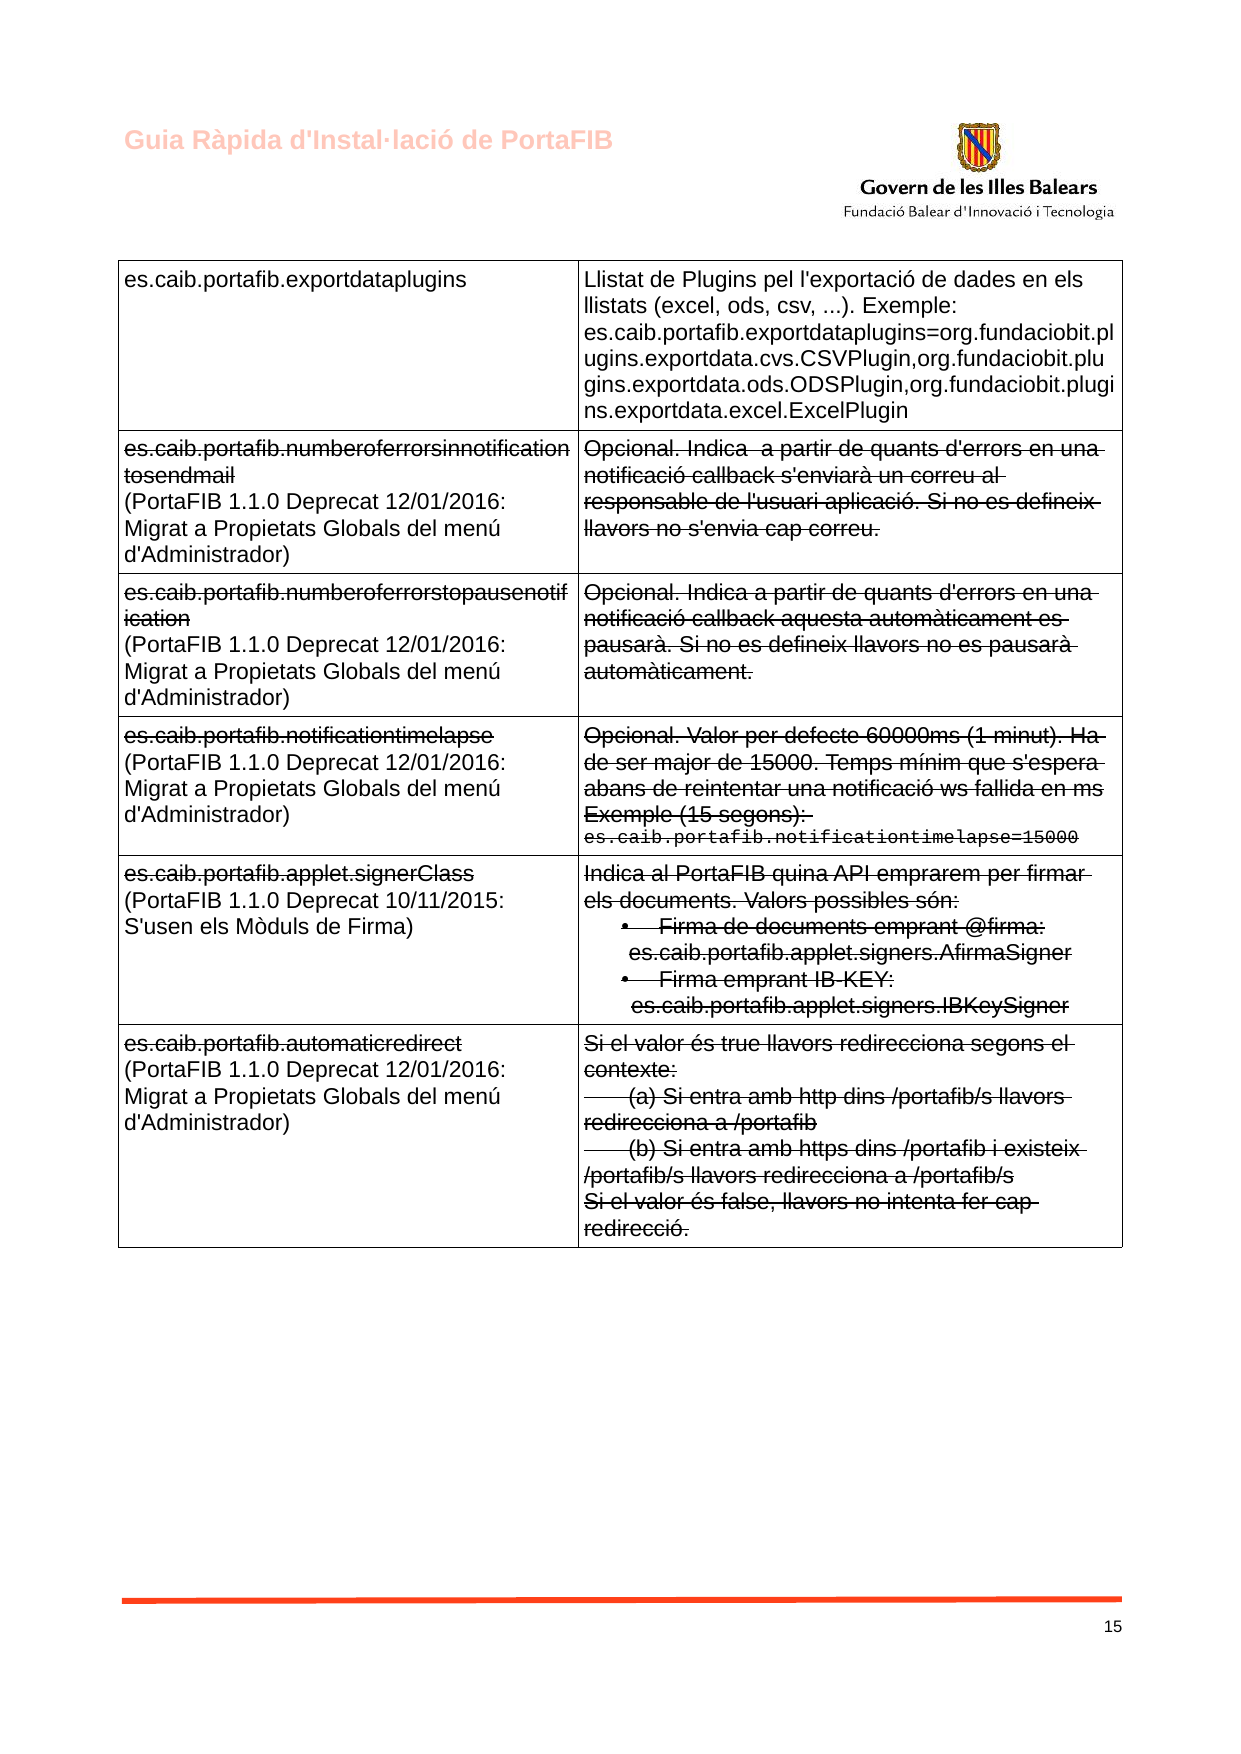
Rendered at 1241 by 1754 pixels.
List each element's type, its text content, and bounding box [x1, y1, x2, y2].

table_cell Si el valor és true llavors redirecciona segons el contexte: (a) Si entra amb http dins /portafib/s llavors redirecciona a /portafib (b) Si entra amb https dins /portafib i existeix /portafib/s llavors redirecciona a /portafib/s Si el valor és false, llavors no intenta fer cap redirecció. [579, 1025, 1122, 1247]
table_cell Opcional. Indica a partir de quants d'errors en una notificació callback aquesta automàticament es pausarà. Si no es defineix llavors no es pausarà automàticament. [579, 574, 1122, 716]
table_cell es.caib.portafib.exportdataplugins [119, 261, 578, 429]
table_cell es.caib.portafib.numberoferrorsinnotificationtosendmail (PortaFIB 1.1.0 Deprecat 12/01/2016: Migrat a Propietats Globals del menú d'Administrador) [119, 431, 578, 573]
picture [840, 123, 1117, 220]
table_cell Llistat de Plugins pel l'exportació de dades en els llistats (excel, ods, csv, ...). Exemple: es.caib.portafib.exportdataplugins=org.fundaciobit.plugins.exportdata.cvs.CSVPlugin,org.fundaciobit.plugins.exportdata.ods.ODSPlugin,org.fundaciobit.plugins.exportdata.excel.ExcelPlugin [579, 261, 1122, 429]
table_cell Opcional. Valor per defecte 60000ms (1 minut). Ha de ser major de 15000. Temps mínim que s'espera abans de reintentar una notificació ws fallida en ms Exemple (15 segons): es.caib.portafib.notificationtimelapse=15000 [579, 717, 1122, 854]
table_cell es.caib.portafib.applet.signerClass (PortaFIB 1.1.0 Deprecat 10/11/2015: S'usen els Mòduls de Firma) [119, 856, 578, 1024]
table_cell Indica al PortaFIB quina API emprarem per firmar els documents. Valors possibles són: Firma de documents emprant @firma: es.caib.portafib.applet.signers.AfirmaSigner Firma emprant IB-KEY: es.caib.portafib.applet.signers.IBKeySigner [579, 856, 1122, 1024]
table_cell Opcional. Indica a partir de quants d'errors en una notificació callback s'enviarà un correu al responsable de l'usuari aplicació. Si no es defineix llavors no s'envia cap correu. [579, 431, 1122, 573]
table_cell es.caib.portafib.notificationtimelapse (PortaFIB 1.1.0 Deprecat 12/01/2016: Migrat a Propietats Globals del menú d'Administrador) [119, 717, 578, 854]
table_cell es.caib.portafib.numberoferrorstopausenotification (PortaFIB 1.1.0 Deprecat 12/01/2016: Migrat a Propietats Globals del menú d'Administrador) [119, 574, 578, 716]
table_cell es.caib.portafib.automaticredirect (PortaFIB 1.1.0 Deprecat 12/01/2016: Migrat a Propietats Globals del menú d'Administrador) [119, 1025, 578, 1247]
